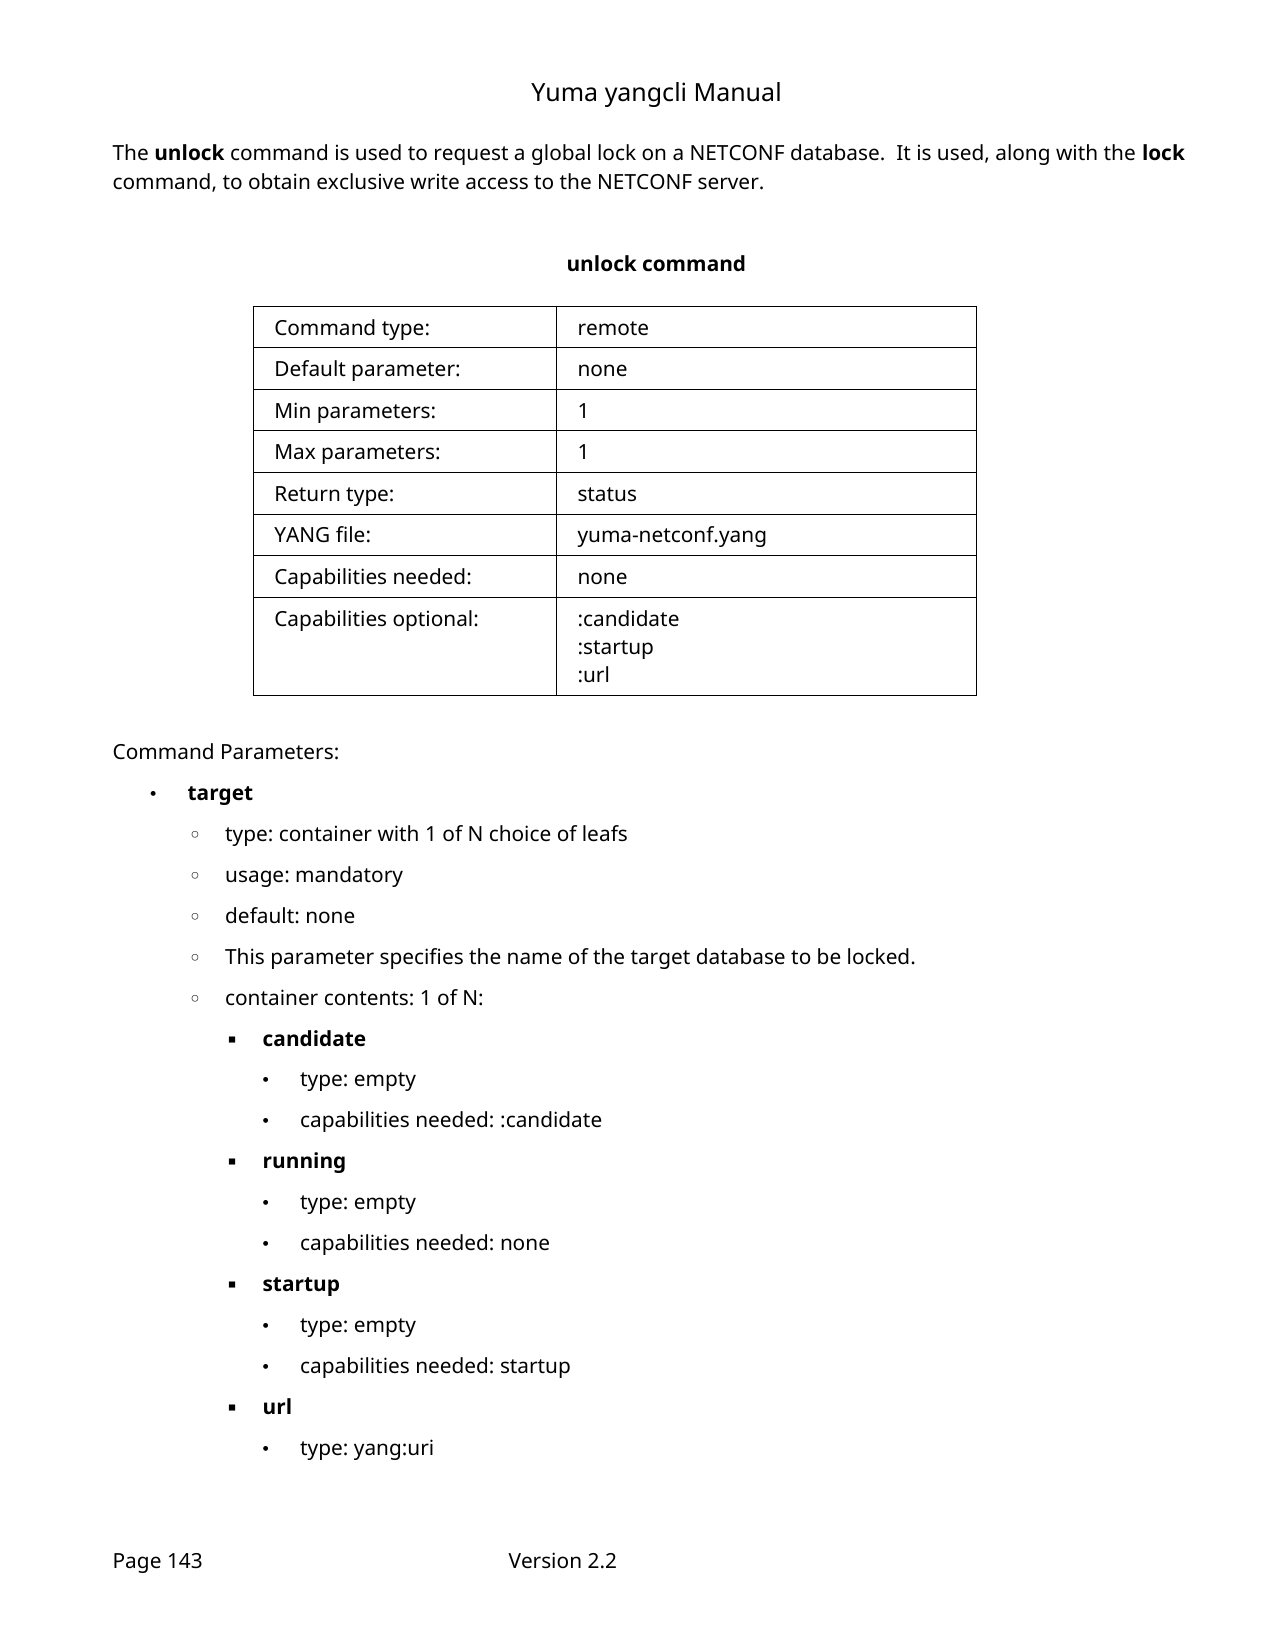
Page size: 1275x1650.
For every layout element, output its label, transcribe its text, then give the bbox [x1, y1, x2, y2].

list running [225, 1146, 1200, 1175]
text Command Parameters: [112, 737, 1200, 766]
list capabilities needed: :candidate [262, 1106, 1200, 1134]
table_cell 1 [557, 390, 976, 430]
list This parameter specifies the name of the target database to be locked. [187, 942, 1200, 970]
table_cell yuma-netconf.yang [557, 515, 976, 555]
list capabilities needed: none [262, 1228, 1200, 1257]
list type: container with 1 of N choice of leafs [187, 819, 1200, 847]
list capabilities needed: startup [262, 1351, 1200, 1379]
table_cell none [557, 556, 976, 597]
table_cell Return type: [254, 473, 556, 513]
table_cell Capabilities needed: [254, 556, 556, 597]
list type: empty [262, 1187, 1200, 1216]
list default: none [187, 901, 1200, 929]
list type: empty [262, 1064, 1200, 1093]
list candidate [225, 1024, 1200, 1052]
table_cell Capabilities optional: [254, 598, 556, 695]
list type: yang:uri [262, 1433, 1200, 1461]
table_header remote [557, 307, 976, 347]
list startup [225, 1269, 1200, 1298]
list type: empty [262, 1310, 1200, 1339]
list target [150, 778, 1200, 806]
list url [225, 1392, 1200, 1421]
table_cell YANG file: [254, 515, 556, 555]
list usage: mandatory [187, 860, 1200, 888]
table_cell none [557, 348, 976, 389]
list container contents: 1 of N: [187, 983, 1200, 1011]
text The unlock command is used to request a global lock on a NETCONF database. It is used, along with the lock command, to obtain exclusive write access to the NETCONF server. [112, 138, 1200, 195]
table_cell Max parameters: [254, 431, 556, 472]
table_header Command type: [254, 307, 556, 347]
table_cell Default parameter: [254, 348, 556, 389]
subtitle unlock command [127, 249, 1185, 277]
table_cell Min parameters: [254, 390, 556, 430]
table_cell 1 [557, 431, 976, 472]
table_cell status [557, 473, 976, 513]
table_cell :candidate :startup :url [557, 598, 976, 695]
